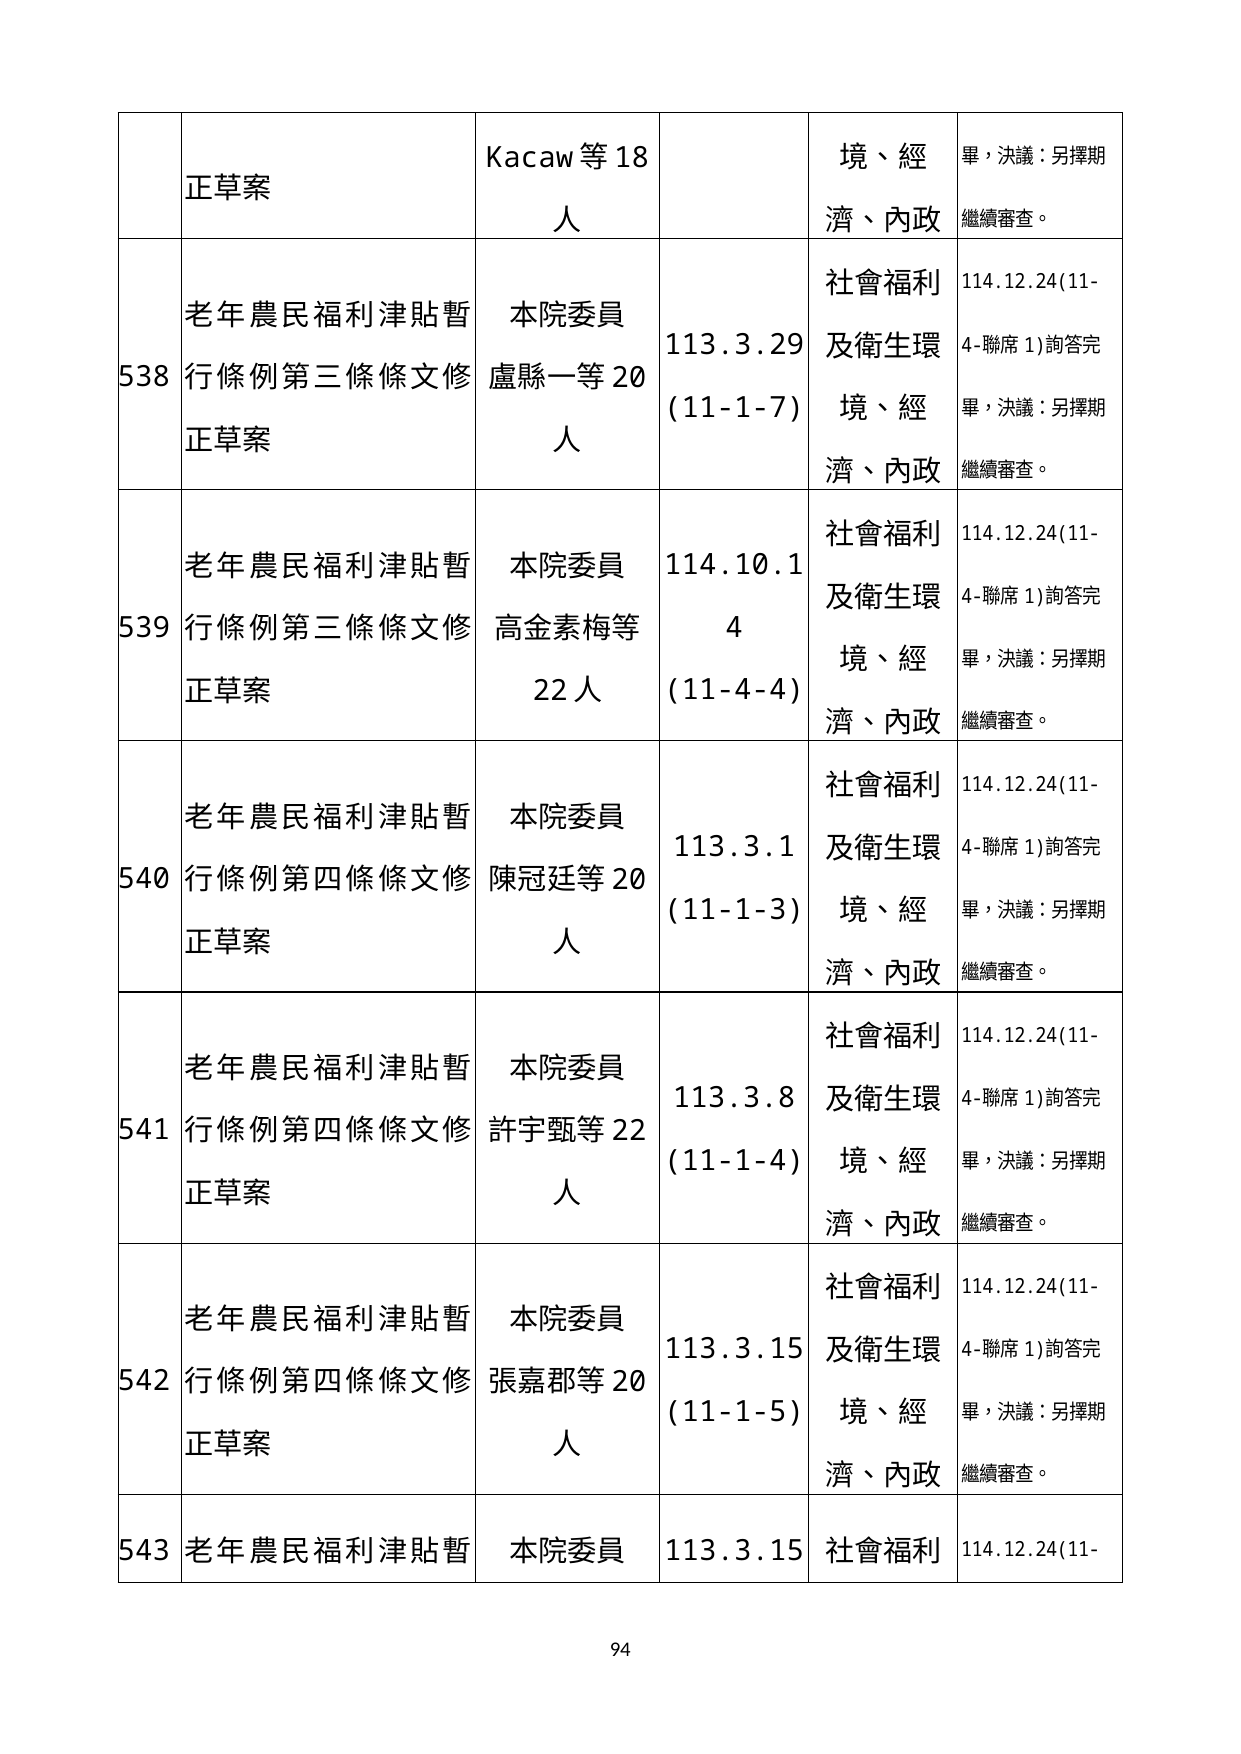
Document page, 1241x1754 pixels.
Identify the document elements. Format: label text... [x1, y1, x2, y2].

table_cell 社會福利 [809, 1495, 957, 1582]
table_cell 老年農民福利津貼暫行條例第四條條文修正草案 [182, 993, 475, 1242]
table_cell 114.12.24(11-4-聯席1)詢答完畢，決議：另擇期繼續審查。 [958, 1244, 1122, 1493]
table_cell 正草案 [182, 113, 475, 238]
table_cell 社會福利及衛生環境、經濟、內政 [809, 239, 957, 489]
table_cell [119, 993, 181, 1242]
table_cell 社會福利及衛生環境、經濟、內政 [809, 1244, 957, 1493]
table_cell 本院委員 高金素梅等22人 [476, 490, 659, 740]
table_cell 113.3.15 (11-1-5) [660, 1244, 808, 1493]
table_cell 本院委員 盧縣一等20人 [476, 239, 659, 489]
table_cell Kacaw等18人 [476, 113, 659, 238]
table_cell 114.12.24(11-4-聯席1)詢答完畢，決議：另擇期繼續審查。 [958, 741, 1122, 991]
table_cell [119, 113, 181, 238]
table_cell [119, 490, 181, 740]
table_cell [119, 741, 181, 991]
table_cell 本院委員 [476, 1495, 659, 1582]
table_cell 114.12.24(11-4-聯席1)詢答完畢，決議：另擇期繼續審查。 [958, 993, 1122, 1242]
table_cell [119, 1495, 181, 1582]
table_cell 社會福利及衛生環境、經濟、內政 [809, 741, 957, 991]
table_cell 114.12.24(11-4-聯席1)詢答完畢，決議：另擇期繼續審查。 [958, 239, 1122, 489]
table_cell 114.12.24(11-4-聯席1)詢答完畢，決議：另擇期繼續審查。 [958, 490, 1122, 740]
table_cell 113.3.29 (11-1-7) [660, 239, 808, 489]
table_cell 113.3.15 [660, 1495, 808, 1582]
table_cell 本院委員 陳冠廷等20人 [476, 741, 659, 991]
table_cell 113.3.8 (11-1-4) [660, 993, 808, 1242]
table_cell 本院委員 許宇甄等22人 [476, 993, 659, 1242]
table_cell 114.10.14 (11-4-4) [660, 490, 808, 740]
table_cell 老年農民福利津貼暫行條例第三條條文修正草案 [182, 239, 475, 489]
table_cell [660, 113, 808, 238]
table_cell 老年農民福利津貼暫行條例第三條條文修正草案 [182, 490, 475, 740]
table_cell 境、經濟、內政 [809, 113, 957, 238]
table_cell [119, 1244, 181, 1493]
table_cell 113.3.1 (11-1-3) [660, 741, 808, 991]
table_cell 畢，決議：另擇期繼續審查。 [958, 113, 1122, 238]
table_cell 社會福利及衛生環境、經濟、內政 [809, 490, 957, 740]
table_cell [119, 239, 181, 489]
table_cell 社會福利及衛生環境、經濟、內政 [809, 993, 957, 1242]
table_cell 老年農民福利津貼暫行條例第四條條文修正草案 [182, 1244, 475, 1493]
table_cell 本院委員 張嘉郡等20人 [476, 1244, 659, 1493]
table_cell 114.12.24(11- [958, 1495, 1122, 1582]
table_cell 老年農民福利津貼暫行條例第四條條文修正草案 [182, 741, 475, 991]
table_cell 老年農民福利津貼暫 [182, 1495, 475, 1582]
